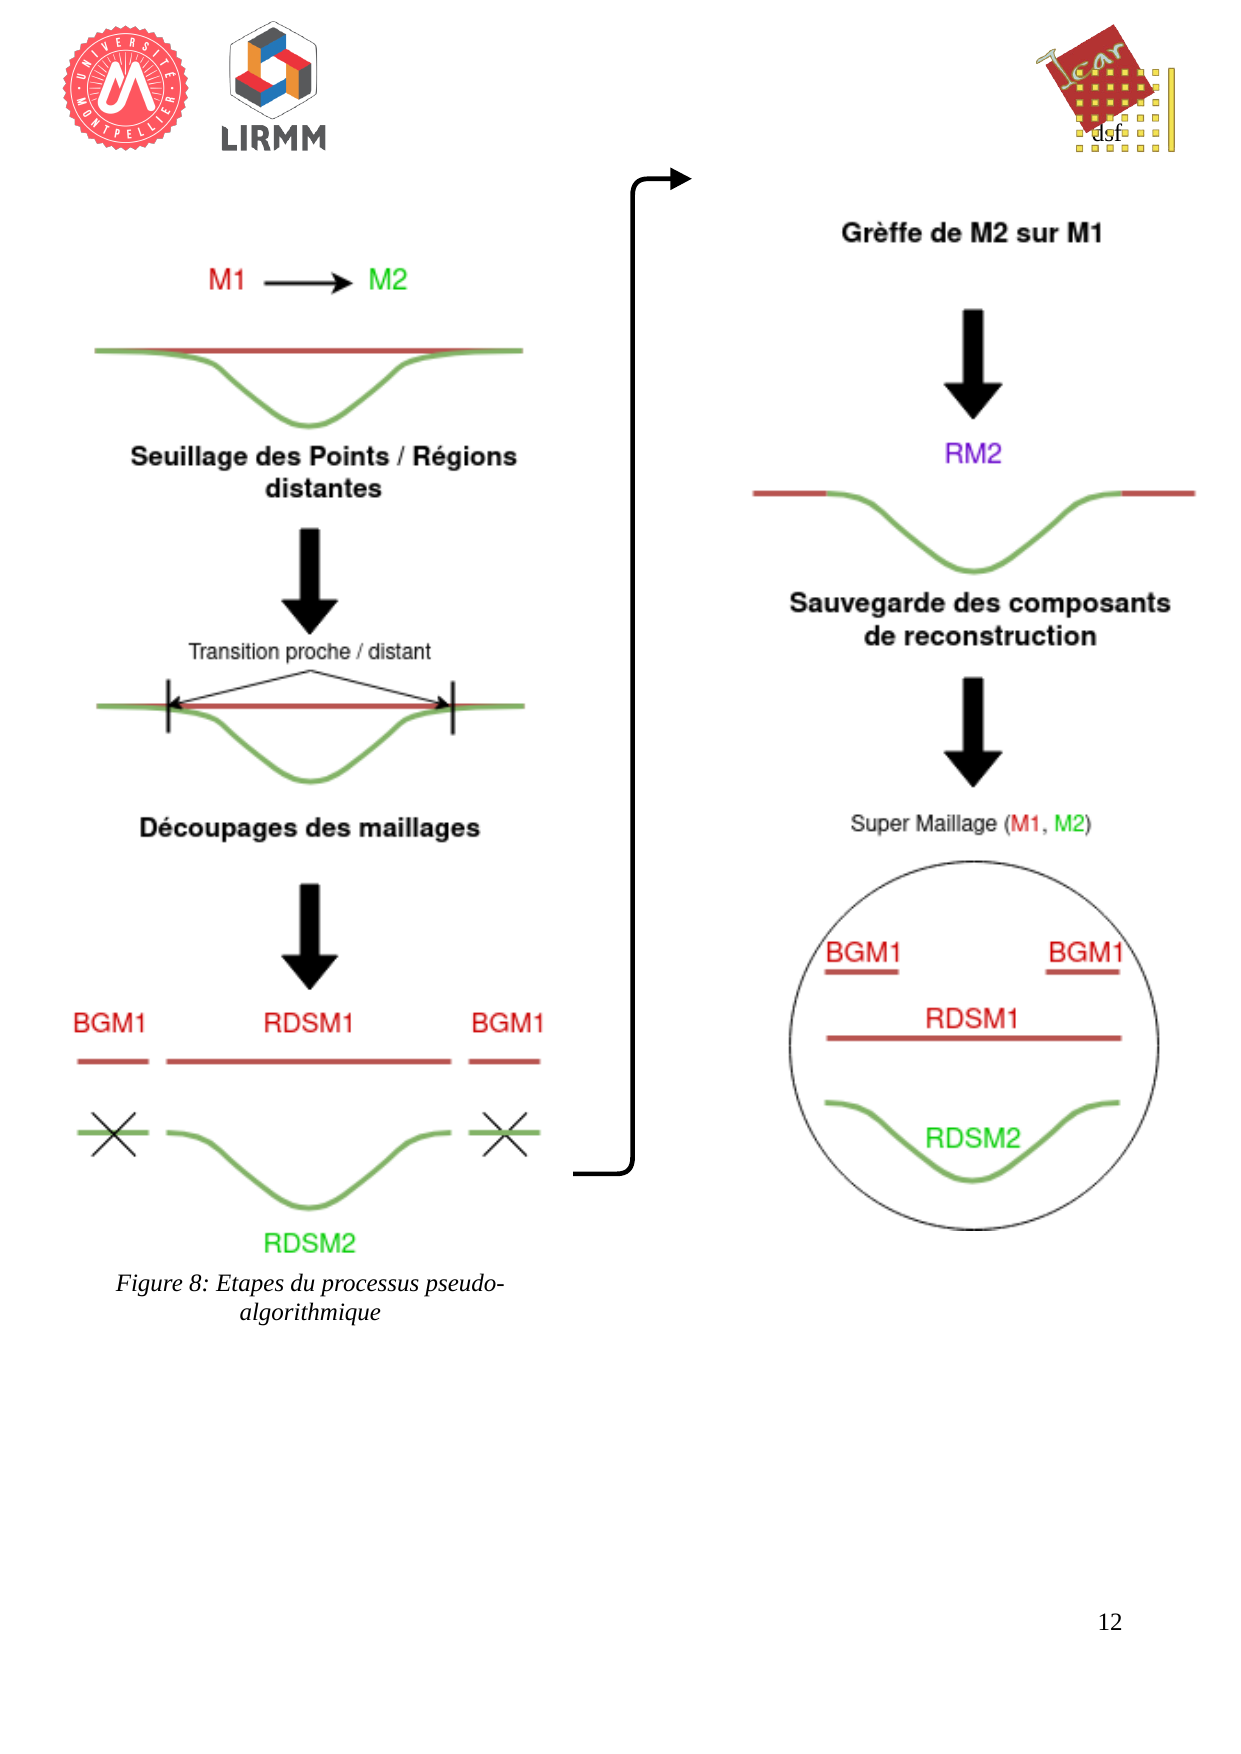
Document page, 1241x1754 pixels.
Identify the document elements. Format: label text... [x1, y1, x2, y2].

picture [57, 13, 201, 156]
picture [1025, 6, 1177, 154]
picture [725, 193, 1224, 1231]
picture [203, 16, 343, 155]
picture [70, 265, 552, 1269]
text Figure 8: Etapes du processus pseudo-algorithmique [63, 215, 559, 1326]
